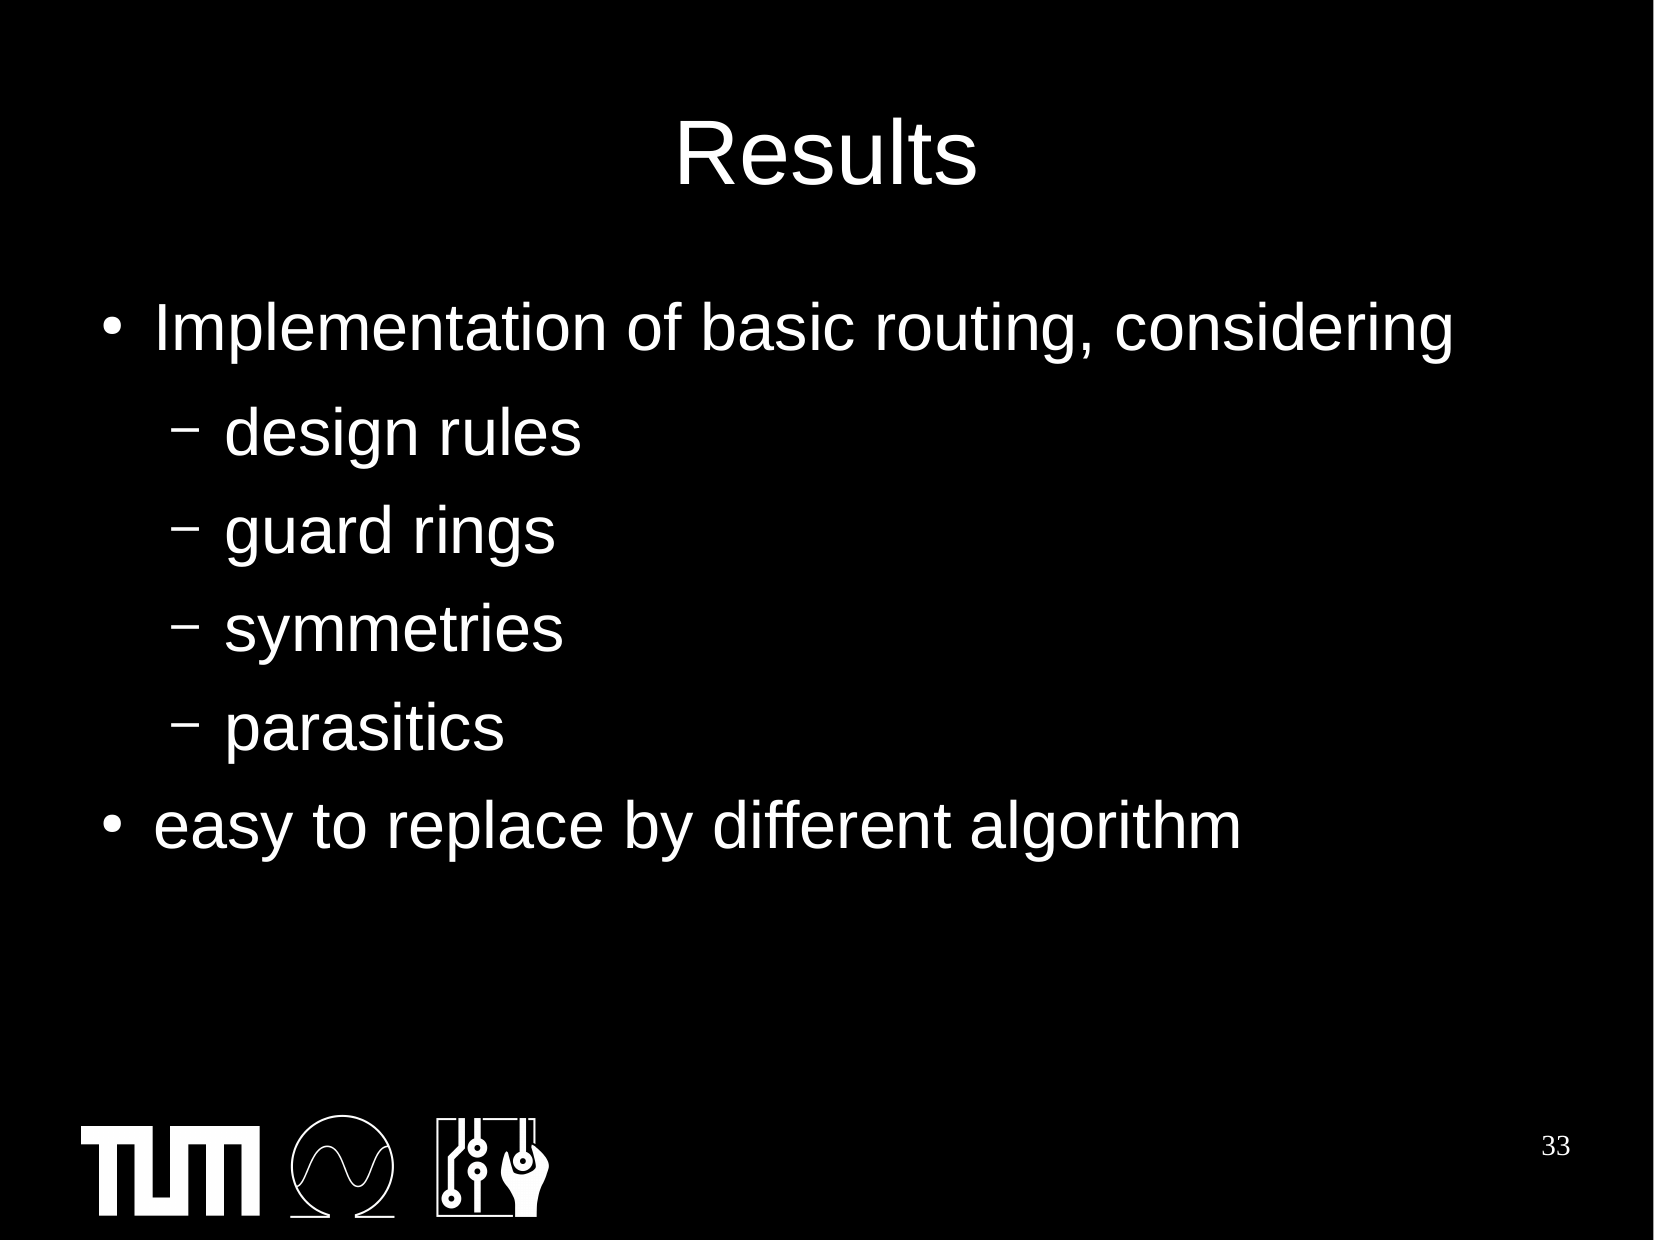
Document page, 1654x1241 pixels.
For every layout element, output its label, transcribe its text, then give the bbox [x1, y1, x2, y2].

picture [283, 1109, 402, 1227]
title Results [82, 49, 1571, 257]
picture [63, 1108, 272, 1227]
list Implementation of basic routing, considering design rules guard rings symmetries parasitics easy to replace by different algorithm [82, 290, 1571, 1109]
picture [425, 1109, 554, 1227]
